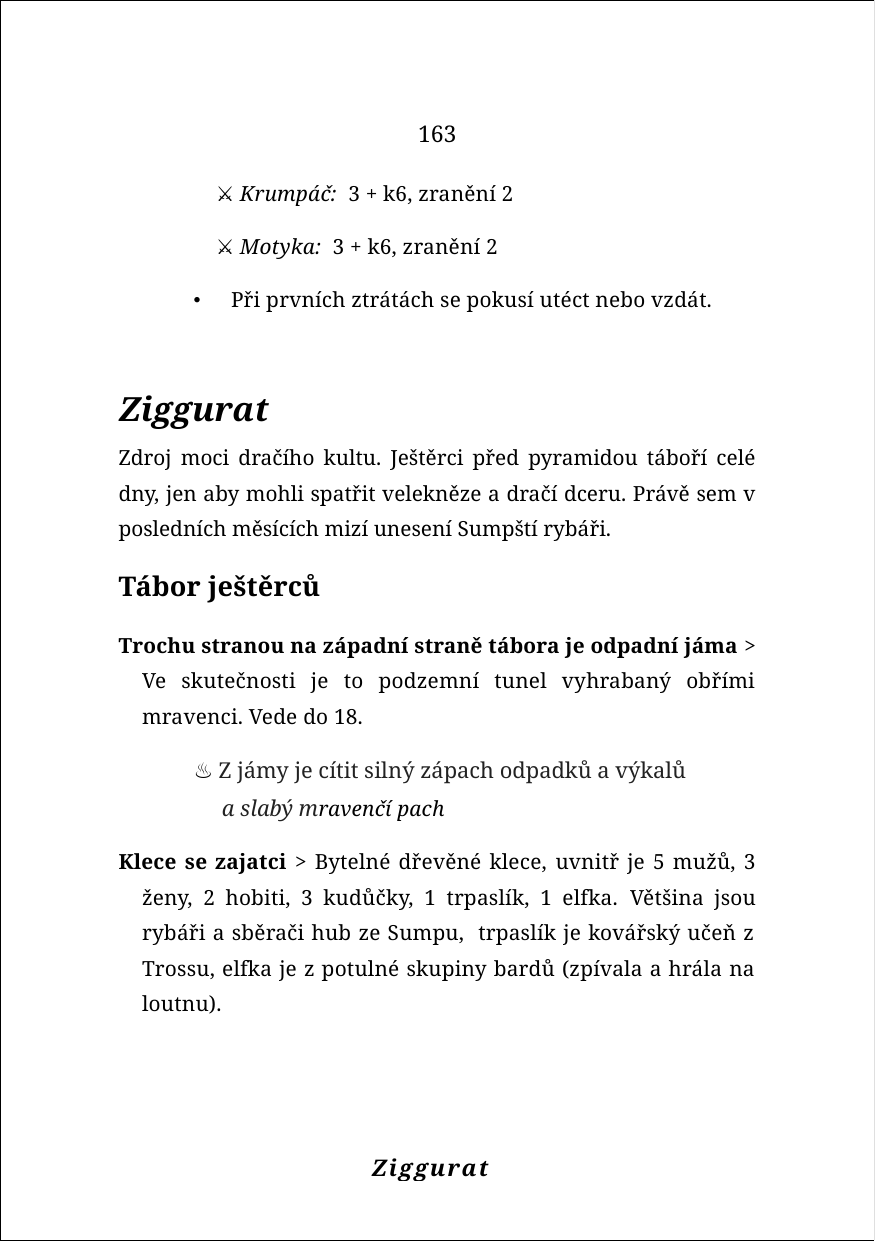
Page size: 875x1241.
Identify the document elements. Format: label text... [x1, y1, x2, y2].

text Tábor ještěrců [118, 567, 756, 604]
text Klece se zajatci > Bytelné dřevěné klece, uvnitř je 5 mužů, 3 ženy, 2 hobiti, 3 kudůčky, 1 trpaslík, 1 elfka. Většina jsou rybáři a sběrači hub ze Sumpu, trpaslík je kovářský učeň z Trossu, elfka je z potulné skupiny bardů (zpívala a hrála na loutnu). [118, 847, 756, 1018]
list ⚔ Krumpáč: 3 + k6, zranění 2 [162, 179, 756, 207]
subtitle Ziggurat [118, 386, 756, 431]
list Při prvních ztrátách se pokusí utéct nebo vzdát. [193, 285, 756, 314]
list ♨ Z jámy je cítit silný zápach odpadků a výkalů a slabý mravenčí pach [156, 755, 756, 822]
text Trochu stranou na západní straně tábora je odpadní jáma > Ve skutečnosti je to podzemní tunel vyhrabaný obřími mravenci. Vede do 18. [118, 631, 756, 731]
text Zdroj moci dračího kultu. Ještěrci před pyramidou táboří celé dny, jen aby mohli spatřit velekněze a dračí dceru. Právě sem v posledních měsících mizí unesení Sumpští rybáři. [118, 443, 756, 543]
list ⚔ Motyka: 3 + k6, zranění 2 [162, 232, 756, 261]
